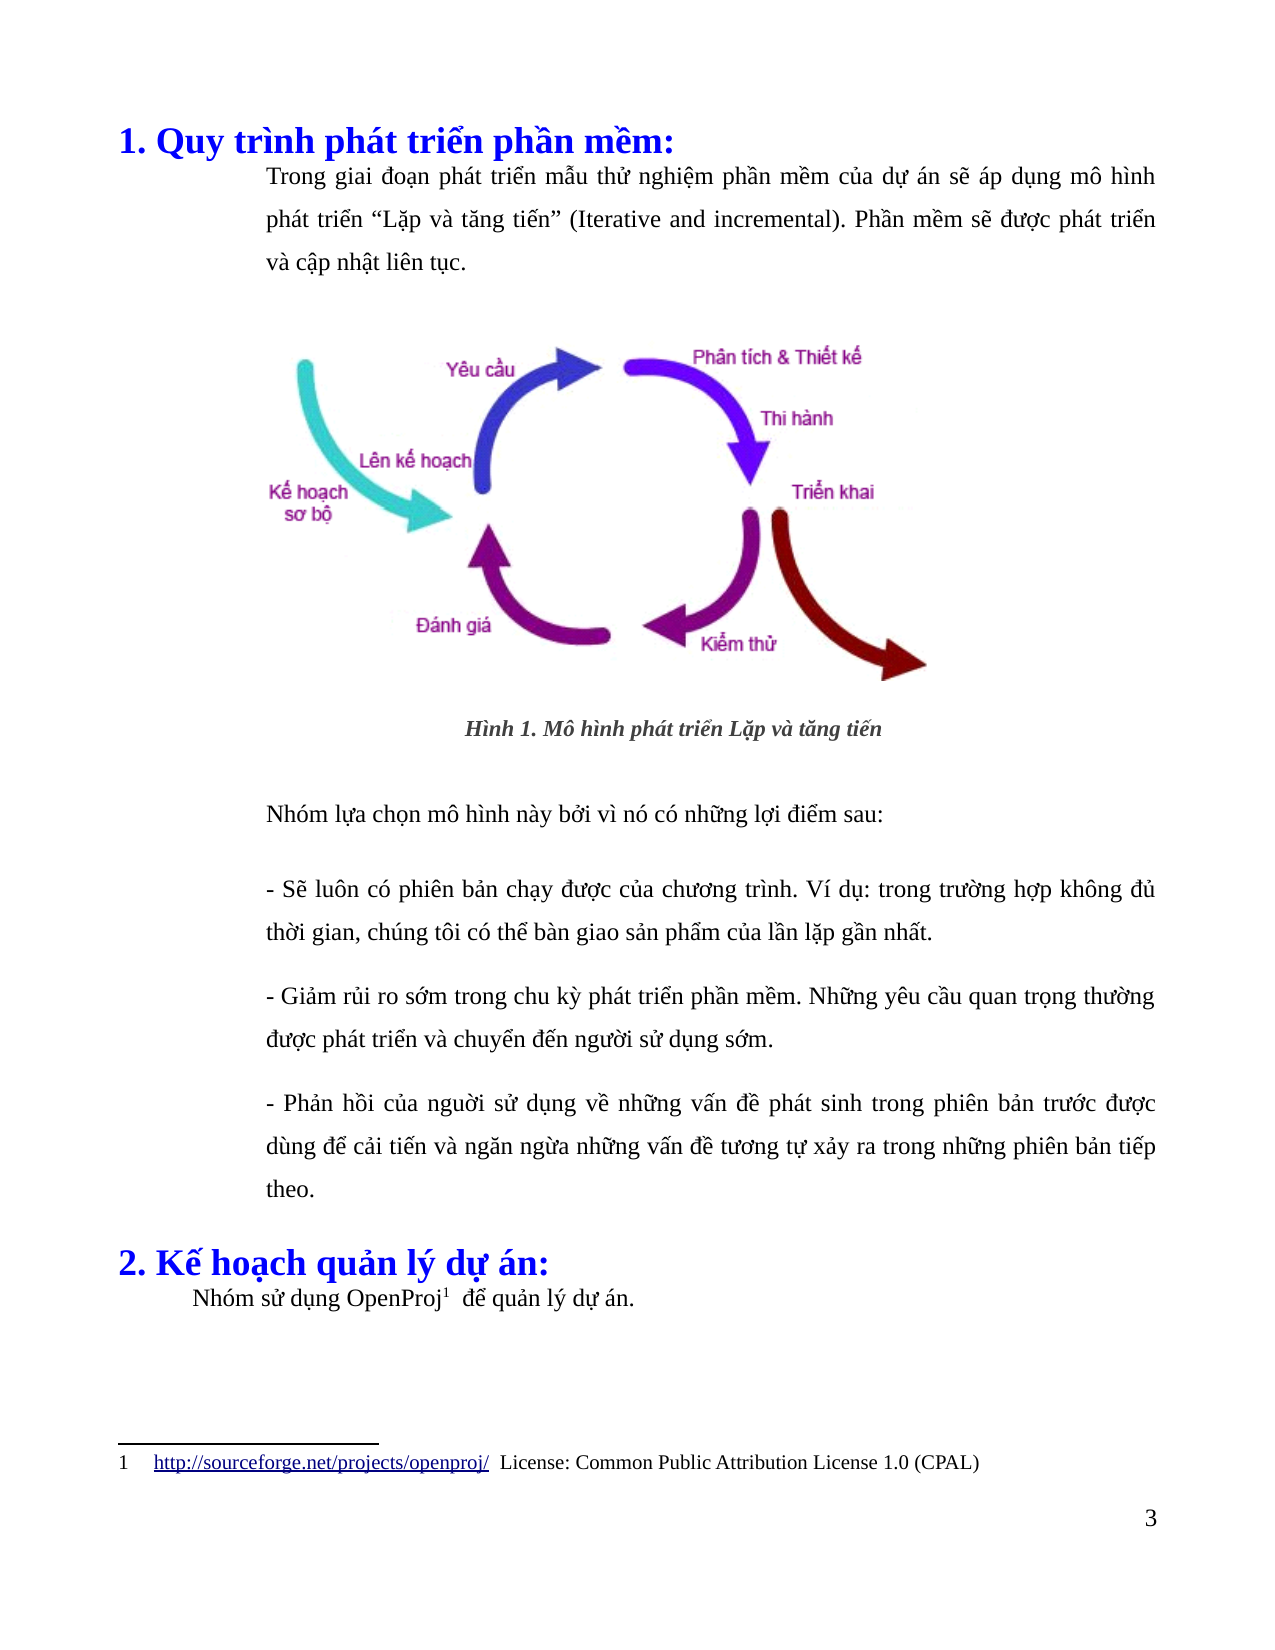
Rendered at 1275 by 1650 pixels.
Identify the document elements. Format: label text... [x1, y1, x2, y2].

list - Giảm rủi ro sớm trong chu kỳ phát triển phần mềm. Những yêu cầu quan trọng thường được phát triển và chuyển đến người sử dụng sớm. [228, 981, 1157, 1053]
list Nhóm lựa chọn mô hình này bởi vì nó có những lợi điểm sau: [192, 799, 1157, 828]
list Nhóm sử dụng OpenProj để quản lý dự án. [192, 1283, 1157, 1312]
list - Phản hồi của nguời sử dụng về những vấn đề phát sinh trong phiên bản trước được dùng để cải tiến và ngăn ngừa những vấn đề tương tự xảy ra trong những phiên bản tiếp theo. [228, 1088, 1157, 1203]
subtitle 2. Kế hoạch quản lý dự án: [118, 1240, 1157, 1283]
subtitle 1. Quy trình phát triển phần mềm: [118, 118, 1157, 161]
list Trong giai đoạn phát triển mẫu thử nghiệm phần mềm của dự án sẽ áp dụng mô hình phát triển “Lặp và tăng tiến” (Iterative and incremental). Phần mềm sẽ được phát triển và cập nhật liên tục. [266, 161, 1157, 276]
list - Sẽ luôn có phiên bản chạy được của chương trình. Ví dụ: trong trường hợp không đủ thời gian, chúng tôi có thể bàn giao sản phẩm của lần lặp gần nhất. [228, 874, 1157, 946]
subtitle Hình 1. Mô hình phát triển Lặp và tăng tiến [192, 715, 1157, 742]
list http://sourceforge.net/projects/openproj/ License: Common Public Attribution License 1.0 (CPAL) [118, 1449, 1157, 1474]
picture [265, 333, 927, 681]
